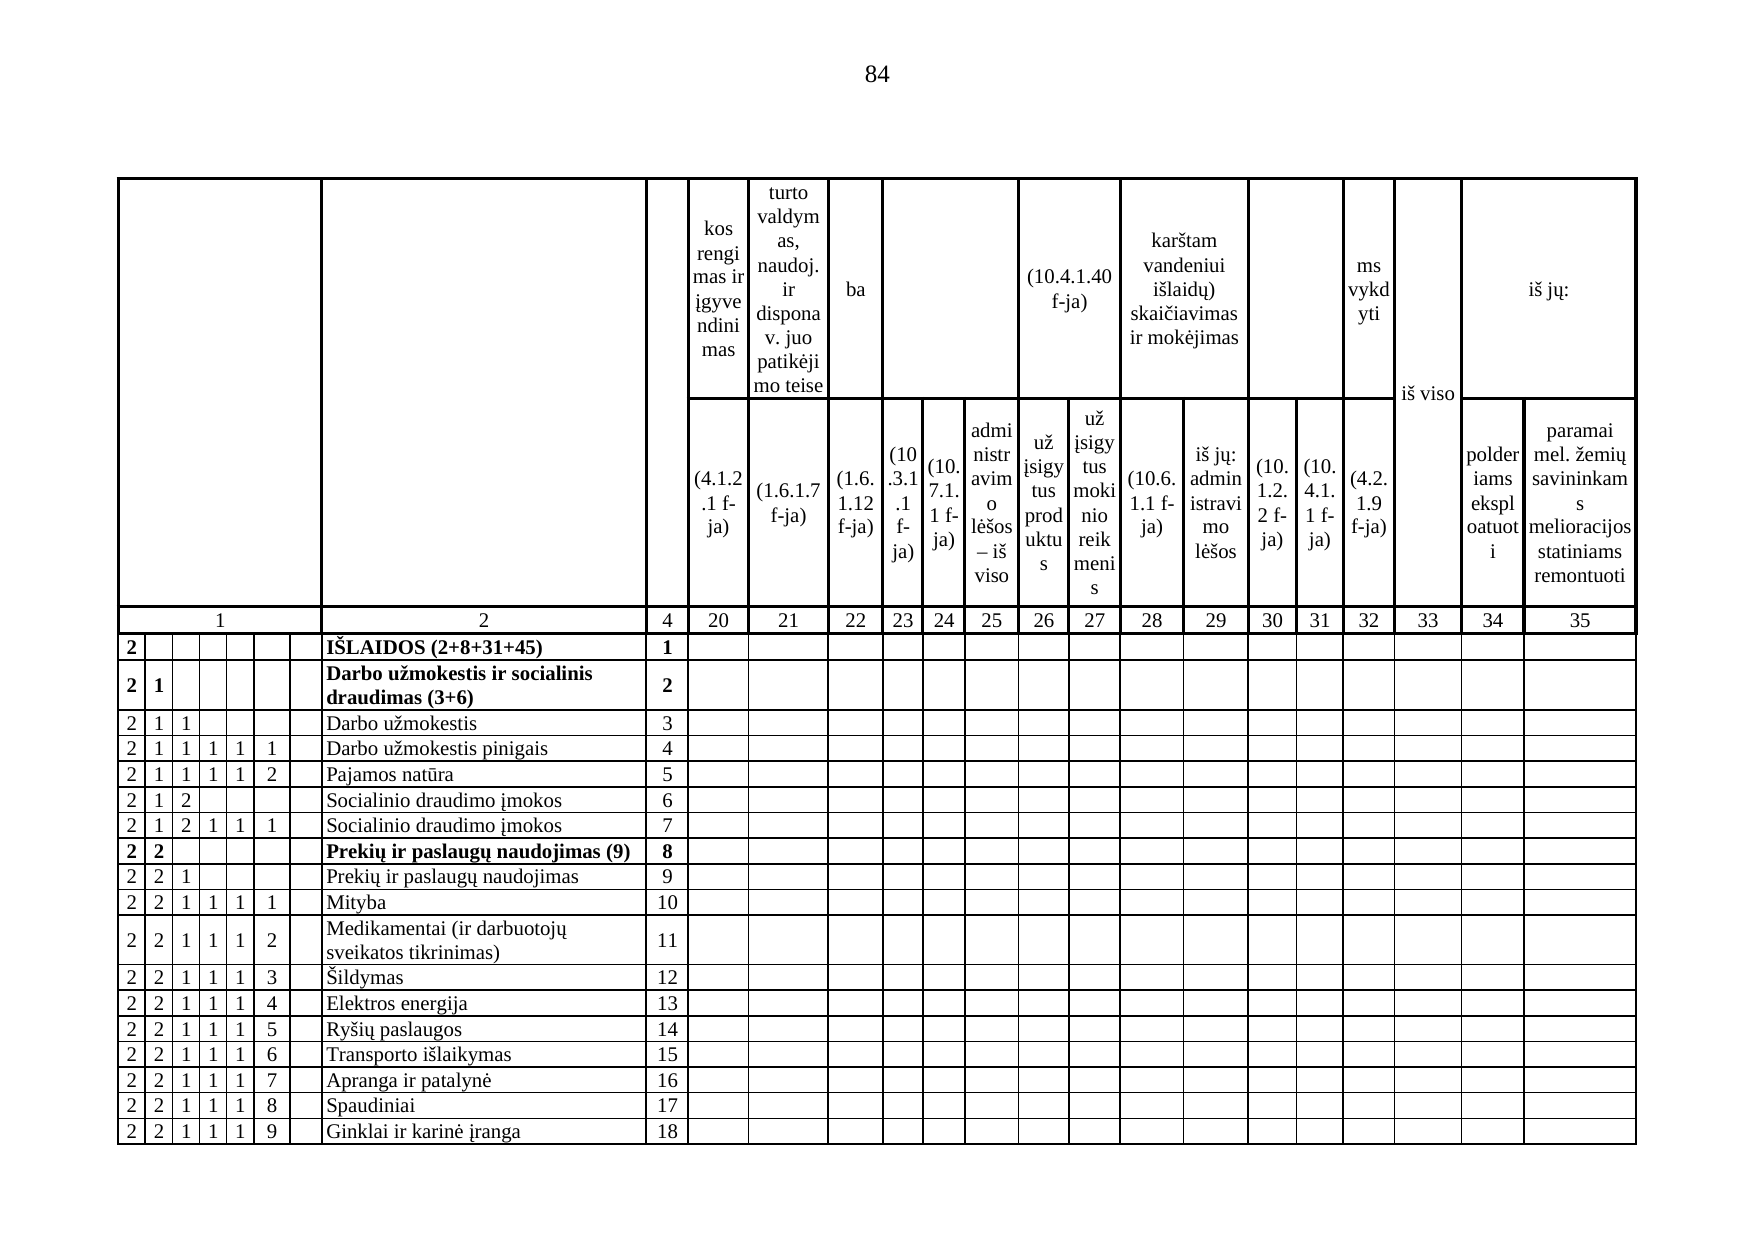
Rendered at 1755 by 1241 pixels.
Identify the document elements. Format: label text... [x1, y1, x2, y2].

table_cell [1395, 890, 1461, 914]
table_cell [1344, 813, 1394, 837]
table_cell [966, 788, 1018, 812]
table_cell 1 [173, 1119, 199, 1143]
table_cell 2 [146, 1017, 172, 1041]
table_cell [689, 1119, 748, 1143]
table_cell 2 [255, 916, 289, 964]
table_cell [1525, 890, 1635, 914]
table_cell 1 [227, 916, 253, 964]
table_cell [829, 965, 882, 989]
table_cell 2 [119, 865, 144, 888]
table_cell [1121, 890, 1183, 914]
table_cell [1121, 965, 1183, 989]
table_cell [1297, 991, 1342, 1015]
table_cell 13 [647, 991, 687, 1015]
table_cell (4.2.1.9 f-ja) [1345, 400, 1393, 605]
table_cell Mityba [323, 890, 645, 914]
table_cell [1395, 1017, 1461, 1041]
table_cell 31 [1298, 608, 1342, 632]
table_cell ms vykdyti [1345, 180, 1393, 397]
table_cell [1249, 865, 1296, 888]
table_cell [1249, 1017, 1296, 1041]
table_cell 1 [173, 991, 199, 1015]
table_cell 1 [146, 762, 172, 786]
table_cell [1184, 1042, 1247, 1066]
table_cell iš viso [1396, 180, 1460, 605]
table_cell [1344, 1017, 1394, 1041]
table_cell [1070, 1093, 1119, 1117]
table_cell [1184, 788, 1247, 812]
table_cell [1019, 991, 1068, 1015]
table_cell [1395, 762, 1461, 786]
table_cell 1 [200, 736, 226, 760]
table_cell [1525, 736, 1635, 760]
table_cell [1462, 890, 1523, 914]
table_cell [291, 813, 321, 837]
table_cell 3 [255, 965, 289, 989]
table_cell [1184, 1017, 1247, 1041]
table_cell [1121, 839, 1183, 863]
table_cell [1525, 991, 1635, 1015]
table_cell 1 [173, 1042, 199, 1066]
table_cell [924, 635, 964, 659]
table_cell [966, 991, 1018, 1015]
table_cell 1 [200, 991, 226, 1015]
table_cell [884, 635, 922, 659]
table_cell 18 [647, 1119, 687, 1143]
table_cell [749, 1017, 827, 1041]
table_cell 1 [120, 608, 320, 632]
table_cell 12 [647, 965, 687, 989]
table_cell [200, 635, 226, 659]
table_cell [1249, 661, 1296, 709]
table_cell [1070, 1068, 1119, 1092]
table_cell 2 [647, 661, 687, 709]
table_cell 1 [146, 788, 172, 812]
table_cell [884, 736, 922, 760]
table_cell [1184, 762, 1247, 786]
table_cell [1249, 1119, 1296, 1143]
table_cell turto valdymas, naudoj. ir disponav. juo patikėjimo teise [750, 180, 827, 397]
table_cell 1 [146, 736, 172, 760]
table_cell [227, 635, 253, 659]
table_cell [291, 788, 321, 812]
table_cell [1184, 965, 1247, 989]
table_cell [1019, 890, 1068, 914]
table_cell [1121, 762, 1183, 786]
table_cell 1 [173, 1068, 199, 1092]
table_cell Prekių ir paslaugų naudojimas (9) [323, 839, 645, 863]
table_cell [1070, 813, 1119, 837]
table_cell [1121, 736, 1183, 760]
table_cell [1297, 813, 1342, 837]
table_cell [829, 813, 882, 837]
table_cell 1 [227, 1119, 253, 1143]
table_cell [884, 965, 922, 989]
table_cell [1344, 736, 1394, 760]
table_cell [966, 711, 1018, 735]
table_cell [924, 890, 964, 914]
table_cell [884, 890, 922, 914]
table_cell [1249, 813, 1296, 837]
table_cell [924, 661, 964, 709]
table_cell [1462, 762, 1523, 786]
table_cell [1019, 635, 1068, 659]
table_cell [1019, 965, 1068, 989]
table_cell 7 [647, 813, 687, 837]
table_cell [689, 865, 748, 888]
table_cell [1070, 711, 1119, 735]
table_cell [829, 788, 882, 812]
table_cell Ginklai ir karinė įranga [323, 1119, 645, 1143]
table_cell [1395, 788, 1461, 812]
table_cell 2 [173, 788, 199, 812]
table_cell [1297, 1093, 1342, 1117]
table_cell [924, 813, 964, 837]
table_cell [1019, 1068, 1068, 1092]
table_cell 1 [255, 736, 289, 760]
table_cell [966, 813, 1018, 837]
table_cell 1 [227, 736, 253, 760]
table_cell [1249, 965, 1296, 989]
table_cell [1344, 991, 1394, 1015]
table_cell [1019, 1119, 1068, 1143]
table_cell [255, 711, 289, 735]
table_cell [1297, 1042, 1342, 1066]
table_cell Elektros energija [323, 991, 645, 1015]
table_cell [200, 865, 226, 888]
table_cell [1184, 890, 1247, 914]
table_cell 2 [119, 711, 144, 735]
table_cell 5 [255, 1017, 289, 1041]
table_cell [1525, 916, 1635, 964]
table_cell [1184, 1093, 1247, 1117]
table_cell [749, 1042, 827, 1066]
table_cell 1 [227, 762, 253, 786]
table_cell 1 [146, 813, 172, 837]
table_cell 2 [119, 736, 144, 760]
table_cell [1070, 839, 1119, 863]
table_cell [1462, 635, 1523, 659]
table_cell [1019, 865, 1068, 888]
table_cell [1344, 711, 1394, 735]
table_cell [924, 736, 964, 760]
table_cell [749, 965, 827, 989]
table_cell [1121, 788, 1183, 812]
table_cell [689, 991, 748, 1015]
table_cell [829, 839, 882, 863]
table_cell [1249, 916, 1296, 964]
table_cell 1 [200, 1093, 226, 1117]
table_cell [1184, 1119, 1247, 1143]
table_cell 1 [173, 736, 199, 760]
table_cell [1070, 916, 1119, 964]
table_cell [227, 839, 253, 863]
table_cell 2 [119, 635, 144, 659]
table_cell [1070, 890, 1119, 914]
table_cell 2 [119, 1068, 144, 1092]
table_cell [1344, 635, 1394, 659]
table_cell [1344, 839, 1394, 863]
table_cell [1184, 991, 1247, 1015]
table_cell [1121, 635, 1183, 659]
table_cell [291, 1093, 321, 1117]
table_cell [1019, 813, 1068, 837]
table_cell 26 [1020, 608, 1067, 632]
table_cell Transporto išlaikymas [323, 1042, 645, 1066]
table_cell 2 [119, 788, 144, 812]
table_cell [291, 890, 321, 914]
table_cell 2 [146, 1068, 172, 1092]
table_cell [924, 991, 964, 1015]
table_cell 1 [173, 890, 199, 914]
table_cell [1121, 991, 1183, 1015]
table_cell [689, 736, 748, 760]
table_cell [255, 839, 289, 863]
table_cell 23 [884, 608, 921, 632]
table_cell 2 [119, 1017, 144, 1041]
table_cell (10.4.1.1 f-ja) [1298, 400, 1342, 605]
table_cell [689, 635, 748, 659]
table_cell [1395, 916, 1461, 964]
table_cell [1462, 916, 1523, 964]
table_cell [1525, 1042, 1635, 1066]
table_cell 1 [227, 1042, 253, 1066]
table_cell [1184, 1068, 1247, 1092]
table_cell [227, 661, 253, 709]
table_cell 29 [1185, 608, 1247, 632]
table_cell 32 [1345, 608, 1393, 632]
table_cell [749, 635, 827, 659]
table_cell [829, 736, 882, 760]
table_cell 3 [647, 711, 687, 735]
table_cell [966, 916, 1018, 964]
table_cell 2 [119, 1119, 144, 1143]
table_cell [1395, 839, 1461, 863]
table_cell [829, 711, 882, 735]
table_cell [1019, 916, 1068, 964]
table_cell [884, 711, 922, 735]
table_cell [200, 839, 226, 863]
table_cell [200, 661, 226, 709]
table_cell 1 [200, 916, 226, 964]
table_cell [1462, 788, 1523, 812]
table_cell 1 [200, 1119, 226, 1143]
table_cell 4 [647, 736, 687, 760]
table_cell 1 [146, 711, 172, 735]
table_cell [749, 865, 827, 888]
table_cell [1344, 1068, 1394, 1092]
table_cell [829, 635, 882, 659]
table_cell už įsigytus mokinio reikmenis [1070, 400, 1119, 605]
table_cell [1184, 736, 1247, 760]
table_cell [1344, 788, 1394, 812]
table_cell [1249, 711, 1296, 735]
table_cell 2 [146, 1042, 172, 1066]
table_cell [1184, 635, 1247, 659]
table_cell [227, 711, 253, 735]
table_cell [1249, 991, 1296, 1015]
table_cell [291, 661, 321, 709]
table_cell [173, 839, 199, 863]
table_cell [884, 991, 922, 1015]
table_cell 2 [323, 608, 645, 632]
table_cell [829, 865, 882, 888]
table_cell 1 [255, 813, 289, 837]
table_cell [966, 1017, 1018, 1041]
table_cell [924, 1017, 964, 1041]
table_cell Šildymas [323, 965, 645, 989]
table_cell [1249, 1068, 1296, 1092]
table_cell [291, 635, 321, 659]
table_cell [1019, 661, 1068, 709]
table_cell [1070, 1017, 1119, 1041]
table_cell (4.1.2.1 f-ja) [690, 400, 747, 605]
table_cell 4 [648, 608, 687, 632]
table_cell [1297, 788, 1342, 812]
table_cell 2 [119, 916, 144, 964]
table_cell [884, 1017, 922, 1041]
table_cell [924, 839, 964, 863]
table_cell [829, 916, 882, 964]
table_cell [120, 180, 320, 605]
table_cell [749, 1068, 827, 1092]
table_cell [255, 865, 289, 888]
table_cell [829, 991, 882, 1015]
table_cell [1070, 965, 1119, 989]
table_cell [1121, 1119, 1183, 1143]
table_cell [323, 180, 645, 605]
table_cell [1525, 813, 1635, 837]
table_cell 1 [173, 1093, 199, 1117]
table_cell [1462, 965, 1523, 989]
table_cell [966, 865, 1018, 888]
table_cell 7 [255, 1068, 289, 1092]
table_cell [924, 788, 964, 812]
table_cell 8 [647, 839, 687, 863]
table_cell 25 [966, 608, 1017, 632]
table_cell [884, 1119, 922, 1143]
table_cell 28 [1122, 608, 1182, 632]
table_cell [689, 916, 748, 964]
table_cell Spaudiniai [323, 1093, 645, 1117]
table_cell [1462, 991, 1523, 1015]
table_cell 2 [119, 965, 144, 989]
table_cell [829, 1042, 882, 1066]
table_cell 1 [227, 1017, 253, 1041]
table_cell [749, 839, 827, 863]
table_cell (10.4.1.40 f-ja) [1020, 180, 1119, 397]
table_cell Apranga ir patalynė [323, 1068, 645, 1092]
table_cell [924, 916, 964, 964]
table_cell Ryšių paslaugos [323, 1017, 645, 1041]
table_cell 1 [255, 890, 289, 914]
table_cell [1395, 1042, 1461, 1066]
table_cell [884, 1093, 922, 1117]
table_cell [1395, 991, 1461, 1015]
table_cell [1297, 1017, 1342, 1041]
table_cell [1297, 865, 1342, 888]
table_cell 2 [146, 839, 172, 863]
table_cell [1344, 916, 1394, 964]
table_cell Darbo užmokestis [323, 711, 645, 735]
table_cell [749, 991, 827, 1015]
table_cell [1297, 736, 1342, 760]
table_cell [1395, 711, 1461, 735]
table_cell 4 [255, 991, 289, 1015]
table_cell 34 [1463, 608, 1522, 632]
table_cell [1344, 1119, 1394, 1143]
table_cell 1 [200, 965, 226, 989]
table_cell [966, 736, 1018, 760]
table_cell [689, 1068, 748, 1092]
table_cell [689, 813, 748, 837]
table_cell 1 [200, 890, 226, 914]
table_cell [1249, 890, 1296, 914]
table_cell 2 [146, 965, 172, 989]
table_cell [1121, 711, 1183, 735]
table_cell 16 [647, 1068, 687, 1092]
table_cell [1070, 1042, 1119, 1066]
table_cell [173, 635, 199, 659]
table_cell [924, 711, 964, 735]
table_cell (10.3.1.1 f-ja) [884, 400, 921, 605]
table_cell Prekių ir paslaugų naudojimas [323, 865, 645, 888]
table_cell [924, 965, 964, 989]
table_cell [1525, 865, 1635, 888]
table_cell [884, 180, 1017, 397]
table_cell [689, 1017, 748, 1041]
table_cell 2 [146, 890, 172, 914]
table_cell Medikamentai (ir darbuotojų sveikatos tikrinimas) [323, 916, 645, 964]
table_cell [1344, 762, 1394, 786]
table_cell [1184, 865, 1247, 888]
table_cell už įsigytus produktus [1020, 400, 1067, 605]
table_cell [966, 762, 1018, 786]
table_cell [200, 788, 226, 812]
table_cell [1249, 839, 1296, 863]
table_cell kos rengimas ir įgyvendinimas [690, 180, 747, 397]
table_cell [1121, 661, 1183, 709]
table_cell [749, 916, 827, 964]
table_cell [1019, 1017, 1068, 1041]
table_cell [966, 1093, 1018, 1117]
table_cell [689, 965, 748, 989]
table_cell [689, 788, 748, 812]
table_cell [1019, 711, 1068, 735]
table_cell [227, 788, 253, 812]
table_cell [924, 1093, 964, 1117]
table_cell Darbo užmokestis ir socialinis draudimas (3+6) [323, 661, 645, 709]
table_cell [1462, 1017, 1523, 1041]
table_cell ba [830, 180, 881, 397]
table_cell 1 [173, 1017, 199, 1041]
table_cell [291, 1068, 321, 1092]
table_cell [884, 865, 922, 888]
table_cell [1462, 813, 1523, 837]
table_cell 2 [119, 1093, 144, 1117]
table_cell 33 [1396, 608, 1460, 632]
table_cell 2 [255, 762, 289, 786]
table_cell [1525, 839, 1635, 863]
table_cell 1 [227, 1093, 253, 1117]
table_cell [291, 865, 321, 888]
table_cell 10 [647, 890, 687, 914]
table_cell 8 [255, 1093, 289, 1117]
table_cell 2 [146, 865, 172, 888]
table_cell [689, 762, 748, 786]
table_cell [1184, 813, 1247, 837]
table_cell Pajamos natūra [323, 762, 645, 786]
table_cell [1525, 788, 1635, 812]
table_cell (10.1.2.2 f-ja) [1250, 400, 1295, 605]
table_cell [291, 736, 321, 760]
table_cell Socialinio draudimo įmokos [323, 813, 645, 837]
table_cell [1019, 1042, 1068, 1066]
table_cell [924, 1042, 964, 1066]
table_cell [689, 890, 748, 914]
table_cell polderiams eksploatuoti [1463, 400, 1522, 605]
table_cell 1 [173, 711, 199, 735]
table_cell [924, 1068, 964, 1092]
table_cell 2 [173, 813, 199, 837]
table_cell 1 [146, 661, 172, 709]
table_cell (1.6.1.12 f-ja) [830, 400, 881, 605]
table_cell [291, 991, 321, 1015]
table_cell 2 [146, 1093, 172, 1117]
table_cell [291, 711, 321, 735]
table_cell [884, 762, 922, 786]
table_cell 21 [750, 608, 827, 632]
table_cell [1249, 1093, 1296, 1117]
table_cell [689, 661, 748, 709]
table_cell 2 [119, 839, 144, 863]
table_cell [1462, 711, 1523, 735]
table_cell [291, 916, 321, 964]
table_cell [291, 1017, 321, 1041]
table_cell [749, 711, 827, 735]
table_cell [1462, 1119, 1523, 1143]
table_cell [1297, 1068, 1342, 1092]
table_cell [1249, 635, 1296, 659]
table_cell [291, 1119, 321, 1143]
table_cell [1297, 1119, 1342, 1143]
table_cell [1249, 788, 1296, 812]
table_cell [1070, 762, 1119, 786]
table_cell karštam vandeniui išlaidų) skaičiavimas ir mokėjimas [1122, 180, 1247, 397]
table_cell [1462, 865, 1523, 888]
table_cell administravimo lėšos – iš viso [966, 400, 1017, 605]
table_cell [829, 890, 882, 914]
table_cell 2 [119, 661, 144, 709]
table_cell (10.6.1.1 f-ja) [1122, 400, 1182, 605]
table_cell 2 [146, 916, 172, 964]
table_cell 1 [200, 762, 226, 786]
table_cell [1462, 661, 1523, 709]
table_cell [1395, 865, 1461, 888]
table_cell [1121, 916, 1183, 964]
table_cell [1344, 965, 1394, 989]
table_cell 9 [647, 865, 687, 888]
table_cell [1297, 762, 1342, 786]
table_cell 35 [1526, 608, 1634, 632]
table_cell [966, 1119, 1018, 1143]
table_cell [1019, 788, 1068, 812]
table_cell 1 [173, 865, 199, 888]
table_cell [1344, 661, 1394, 709]
table_cell [924, 1119, 964, 1143]
table_cell [884, 788, 922, 812]
table_cell [1297, 661, 1342, 709]
table_cell 1 [227, 991, 253, 1015]
table_cell [200, 711, 226, 735]
table_cell 1 [227, 890, 253, 914]
table_cell 6 [255, 1042, 289, 1066]
table_cell [884, 916, 922, 964]
table_cell [829, 1017, 882, 1041]
table_cell 1 [200, 1068, 226, 1092]
table_cell [1070, 788, 1119, 812]
table_cell [1525, 1068, 1635, 1092]
table_cell (10.7.1.1 f-ja) [924, 400, 963, 605]
table_cell [884, 813, 922, 837]
table_cell paramai mel. žemių savininkams melioracijos statiniams remontuoti [1526, 400, 1634, 605]
table_cell [1462, 1068, 1523, 1092]
table_cell [1070, 991, 1119, 1015]
table_cell [1525, 1119, 1635, 1143]
table_cell [1249, 762, 1296, 786]
table_cell [1462, 736, 1523, 760]
table_cell [1462, 1093, 1523, 1117]
table_cell [1395, 661, 1461, 709]
table_cell [966, 965, 1018, 989]
table_cell 20 [690, 608, 747, 632]
table_cell (1.6.1.7 f-ja) [750, 400, 827, 605]
table_cell [1344, 890, 1394, 914]
table_cell [291, 965, 321, 989]
table_cell [1525, 635, 1635, 659]
table_cell [689, 711, 748, 735]
table_cell 2 [119, 1042, 144, 1066]
table_cell [1395, 1119, 1461, 1143]
table_cell [255, 788, 289, 812]
table_cell 1 [200, 1017, 226, 1041]
table_cell 5 [647, 762, 687, 786]
table_cell [291, 762, 321, 786]
table_cell [255, 635, 289, 659]
table_cell [1344, 1042, 1394, 1066]
table_cell [749, 736, 827, 760]
table_cell [1395, 1068, 1461, 1092]
table_cell 6 [647, 788, 687, 812]
table_cell [1121, 813, 1183, 837]
table_cell [829, 1093, 882, 1117]
table_cell [689, 1093, 748, 1117]
table_cell iš jų: administravimo lėšos [1185, 400, 1247, 605]
table_cell 1 [200, 813, 226, 837]
table_cell 24 [924, 608, 963, 632]
table_cell 1 [227, 1068, 253, 1092]
table_cell [884, 839, 922, 863]
table_cell 2 [146, 1119, 172, 1143]
table_cell [173, 661, 199, 709]
table_cell 2 [119, 762, 144, 786]
table_cell [924, 865, 964, 888]
table_cell [1344, 865, 1394, 888]
table_cell [1395, 635, 1461, 659]
table_cell [749, 762, 827, 786]
table_cell [146, 635, 172, 659]
table_cell [1019, 736, 1068, 760]
table_cell [966, 1068, 1018, 1092]
table_cell [749, 1093, 827, 1117]
table_cell [1525, 1093, 1635, 1117]
table_cell [749, 788, 827, 812]
table_cell [829, 762, 882, 786]
table_cell IŠLAIDOS (2+8+31+45) [323, 635, 645, 659]
table_cell 11 [647, 916, 687, 964]
table_cell [1249, 1042, 1296, 1066]
table_cell [1019, 839, 1068, 863]
table_cell [1525, 711, 1635, 735]
table_cell [884, 1068, 922, 1092]
table_cell 1 [173, 965, 199, 989]
table_cell [1184, 711, 1247, 735]
table_cell [1395, 736, 1461, 760]
table_cell 1 [173, 762, 199, 786]
table_cell [1070, 635, 1119, 659]
table_cell 9 [255, 1119, 289, 1143]
table_cell [1121, 1017, 1183, 1041]
table_cell [291, 839, 321, 863]
table_cell [1395, 1093, 1461, 1117]
table_cell [255, 661, 289, 709]
table_cell [1249, 736, 1296, 760]
table_cell [749, 890, 827, 914]
table_cell [829, 661, 882, 709]
table_cell [884, 661, 922, 709]
table_cell [1121, 1093, 1183, 1117]
table_cell 2 [119, 813, 144, 837]
table_cell [1070, 1119, 1119, 1143]
table_cell 2 [119, 890, 144, 914]
table_cell [1462, 839, 1523, 863]
table_cell [1297, 965, 1342, 989]
table_cell 2 [146, 991, 172, 1015]
table_cell 2 [119, 991, 144, 1015]
table_cell [1184, 661, 1247, 709]
table_cell [1019, 1093, 1068, 1117]
table_cell [1395, 813, 1461, 837]
table_cell [1395, 965, 1461, 989]
table_cell [1070, 661, 1119, 709]
table_cell [1250, 180, 1342, 397]
table_cell [749, 1119, 827, 1143]
table_cell Darbo užmokestis pinigais [323, 736, 645, 760]
table_cell 1 [647, 635, 687, 659]
table_cell [1121, 1068, 1183, 1092]
table_cell 1 [227, 813, 253, 837]
table_cell [1525, 762, 1635, 786]
table_cell [966, 661, 1018, 709]
table_cell [829, 1068, 882, 1092]
table_cell [1525, 1017, 1635, 1041]
table_cell [966, 890, 1018, 914]
table_cell [1184, 916, 1247, 964]
table_cell [884, 1042, 922, 1066]
table_cell [829, 1119, 882, 1143]
table_cell Socialinio draudimo įmokos [323, 788, 645, 812]
table_cell [1344, 1093, 1394, 1117]
table_cell [1070, 865, 1119, 888]
table_cell 1 [227, 965, 253, 989]
table_cell 17 [647, 1093, 687, 1117]
table_cell 1 [173, 916, 199, 964]
table_cell [924, 762, 964, 786]
table_cell [966, 1042, 1018, 1066]
table_cell [1297, 635, 1342, 659]
table_cell [966, 635, 1018, 659]
table_cell [291, 1042, 321, 1066]
table_cell 30 [1250, 608, 1295, 632]
table_cell [966, 839, 1018, 863]
table_cell [227, 865, 253, 888]
table_cell 1 [200, 1042, 226, 1066]
table_cell [749, 661, 827, 709]
table_cell [1121, 865, 1183, 888]
table_cell iš jų: [1463, 180, 1634, 397]
table_cell [1184, 839, 1247, 863]
table_cell [1297, 916, 1342, 964]
table_cell [749, 813, 827, 837]
table_cell [648, 180, 687, 605]
table_cell [1019, 762, 1068, 786]
table_cell 22 [830, 608, 881, 632]
table_cell [1525, 965, 1635, 989]
table_cell 27 [1070, 608, 1119, 632]
table_cell [1525, 661, 1635, 709]
table_cell 15 [647, 1042, 687, 1066]
table_cell [1121, 1042, 1183, 1066]
table_cell [689, 1042, 748, 1066]
table_cell [689, 839, 748, 863]
table_cell [1297, 711, 1342, 735]
table_cell [1297, 890, 1342, 914]
table_cell [1462, 1042, 1523, 1066]
table_cell [1070, 736, 1119, 760]
table_cell [1297, 839, 1342, 863]
table_cell 14 [647, 1017, 687, 1041]
